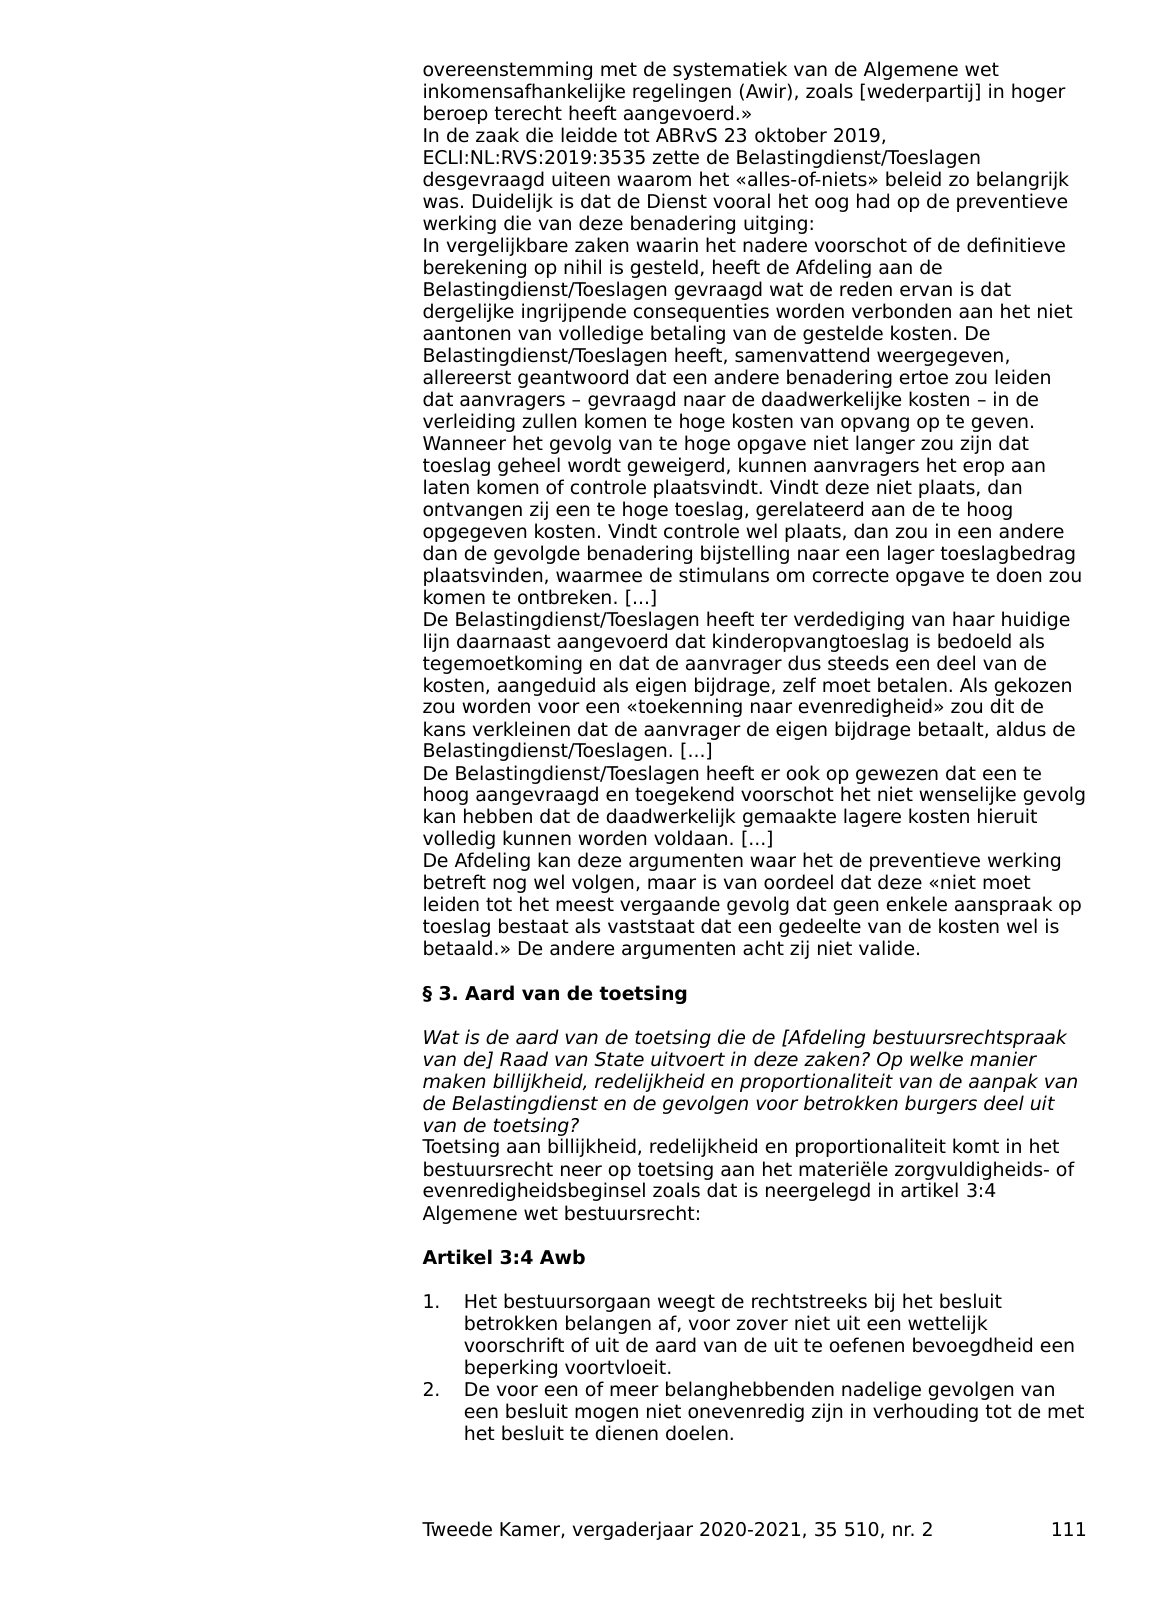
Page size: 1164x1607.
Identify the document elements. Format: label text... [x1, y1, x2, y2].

text De Belastingdienst/Toeslagen heeft ter verdediging van haar huidige lijn daarnaast aangevoerd dat kinderopvangtoeslag is bedoeld als tegemoetkoming en dat de aanvrager dus steeds een deel van de kosten, aangeduid als eigen bijdrage, zelf moet betalen. Als gekozen zou worden voor een «toekenning naar evenredigheid» zou dit de kans verkleinen dat de aanvrager de eigen bijdrage betaalt, aldus de Belastingdienst/Toeslagen. [...] [422, 608, 1087, 762]
text Toetsing aan billijkheid, redelijkheid en proportionaliteit komt in het bestuursrecht neer op toetsing aan het materiële zorgvuldigheids- of evenredigheidsbeginsel zoals dat is neergelegd in artikel 3:4 Algemene wet bestuursrecht: [422, 1136, 1087, 1224]
text De Afdeling kan deze argumenten waar het de preventieve werking betreft nog wel volgen, maar is van oordeel dat deze «niet moet leiden tot het meest vergaande gevolg dat geen enkele aanspraak op toeslag bestaat als vaststaat dat een gedeelte van de kosten wel is betaald.» De andere argumenten acht zij niet valide. [422, 850, 1087, 960]
text overeenstemming met de systematiek van de Algemene wet inkomensafhankelijke regelingen (Awir), zoals [wederpartij] in hoger beroep terecht heeft aangevoerd.» [422, 59, 1087, 125]
text 2. De voor een of meer belanghebbenden nadelige gevolgen van een besluit mogen niet onevenredig zijn in verhouding tot de met het besluit te dienen doelen. [422, 1379, 1087, 1444]
text In de zaak die leidde tot ABRvS 23 oktober 2019, ECLI:NL:RVS:2019:3535 zette de Belastingdienst/Toeslagen desgevraagd uiteen waarom het «alles-of-niets» beleid zo belangrijk was. Duidelijk is dat de Dienst vooral het oog had op de preventieve werking die van deze benadering uitging: [422, 125, 1087, 235]
text 1. Het bestuursorgaan weegt de rechtstreeks bij het besluit betrokken belangen af, voor zover niet uit een wettelijk voorschrift of uit de aard van de uit te oefenen bevoegdheid een beperking voortvloeit. [422, 1291, 1087, 1379]
text De Belastingdienst/Toeslagen heeft er ook op gewezen dat een te hoog aangevraagd en toegekend voorschot het niet wenselijke gevolg kan hebben dat de daadwerkelijk gemaakte lagere kosten hieruit volledig kunnen worden voldaan. [...] [422, 762, 1087, 850]
subtitle § 3. Aard van de toetsing [422, 982, 1087, 1004]
subtitle Artikel 3:4 Awb [422, 1247, 1087, 1268]
text In vergelijkbare zaken waarin het nadere voorschot of de definitieve berekening op nihil is gesteld, heeft de Afdeling aan de Belastingdienst/Toeslagen gevraagd wat de reden ervan is dat dergelijke ingrijpende consequenties worden verbonden aan het niet aantonen van volledige betaling van de gestelde kosten. De Belastingdienst/Toeslagen heeft, samenvattend weergegeven, allereerst geantwoord dat een andere benadering ertoe zou leiden dat aanvragers – gevraagd naar de daadwerkelijke kosten – in de verleiding zullen komen te hoge kosten van opvang op te geven. Wanneer het gevolg van te hoge opgave niet langer zou zijn dat toeslag geheel wordt geweigerd, kunnen aanvragers het erop aan laten komen of controle plaatsvindt. Vindt deze niet plaats, dan ontvangen zij een te hoge toeslag, gerelateerd aan de te hoog opgegeven kosten. Vindt controle wel plaats, dan zou in een andere dan de gevolgde benadering bijstelling naar een lager toeslagbedrag plaatsvinden, waarmee de stimulans om correcte opgave te doen zou komen te ontbreken. [...] [422, 235, 1087, 608]
text Wat is de aard van de toetsing die de [Afdeling bestuursrechtspraak van de] Raad van State uitvoert in deze zaken? Op welke manier maken billijkheid, redelijkheid en proportionaliteit van de aanpak van de Belastingdienst en de gevolgen voor betrokken burgers deel uit van de toetsing? [422, 1027, 1087, 1136]
